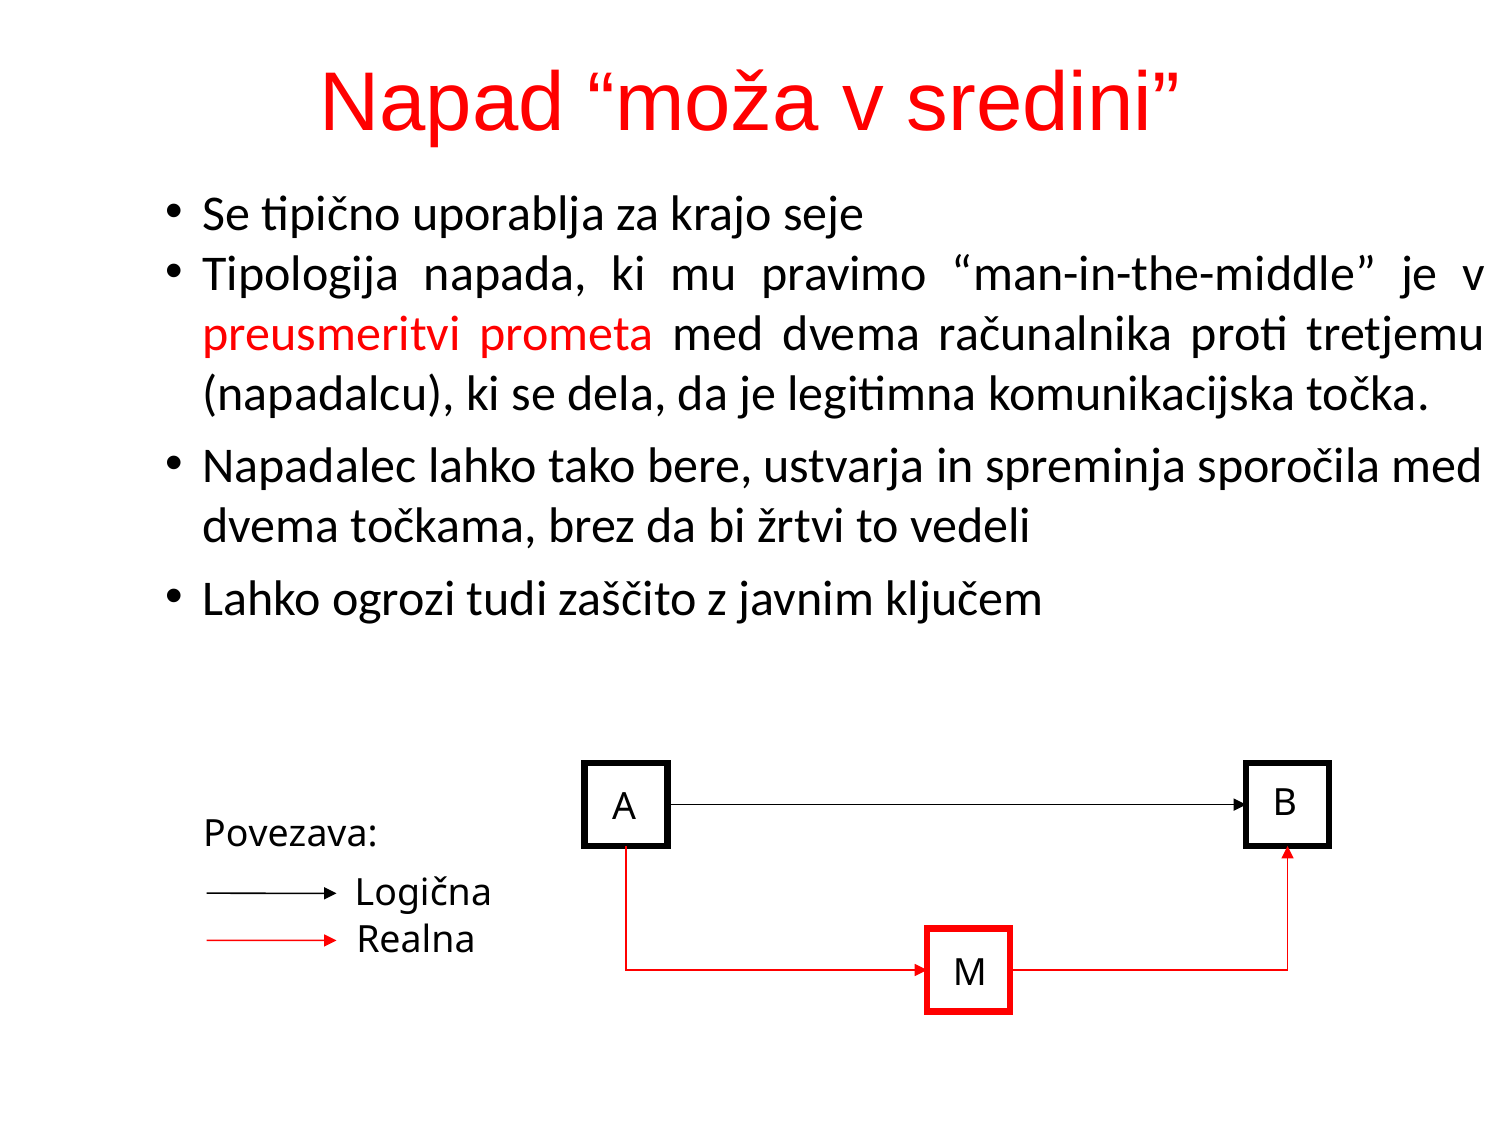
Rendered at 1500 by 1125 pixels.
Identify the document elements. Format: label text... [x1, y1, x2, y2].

title Napad “moža v sredini” [75, 39, 1426, 156]
text_box Realna [341, 916, 491, 968]
text_box M [938, 940, 1002, 1001]
list Se tipično uporablja za krajo seje Tipologija napada, ki mu pravimo “man-in-the-middle” je v preusmeritvi prometa med dvema računalnika proti tretjemu (napadalcu), ki se dela, da je legitimna komunikacijska točka. Napadalec lahko tako bere, ustvarja in spreminja sporočila med dvema točkama, brez da bi žrtvi to vedeli Lahko ogrozi tudi zaščito z javnim ključem [150, 172, 1500, 916]
